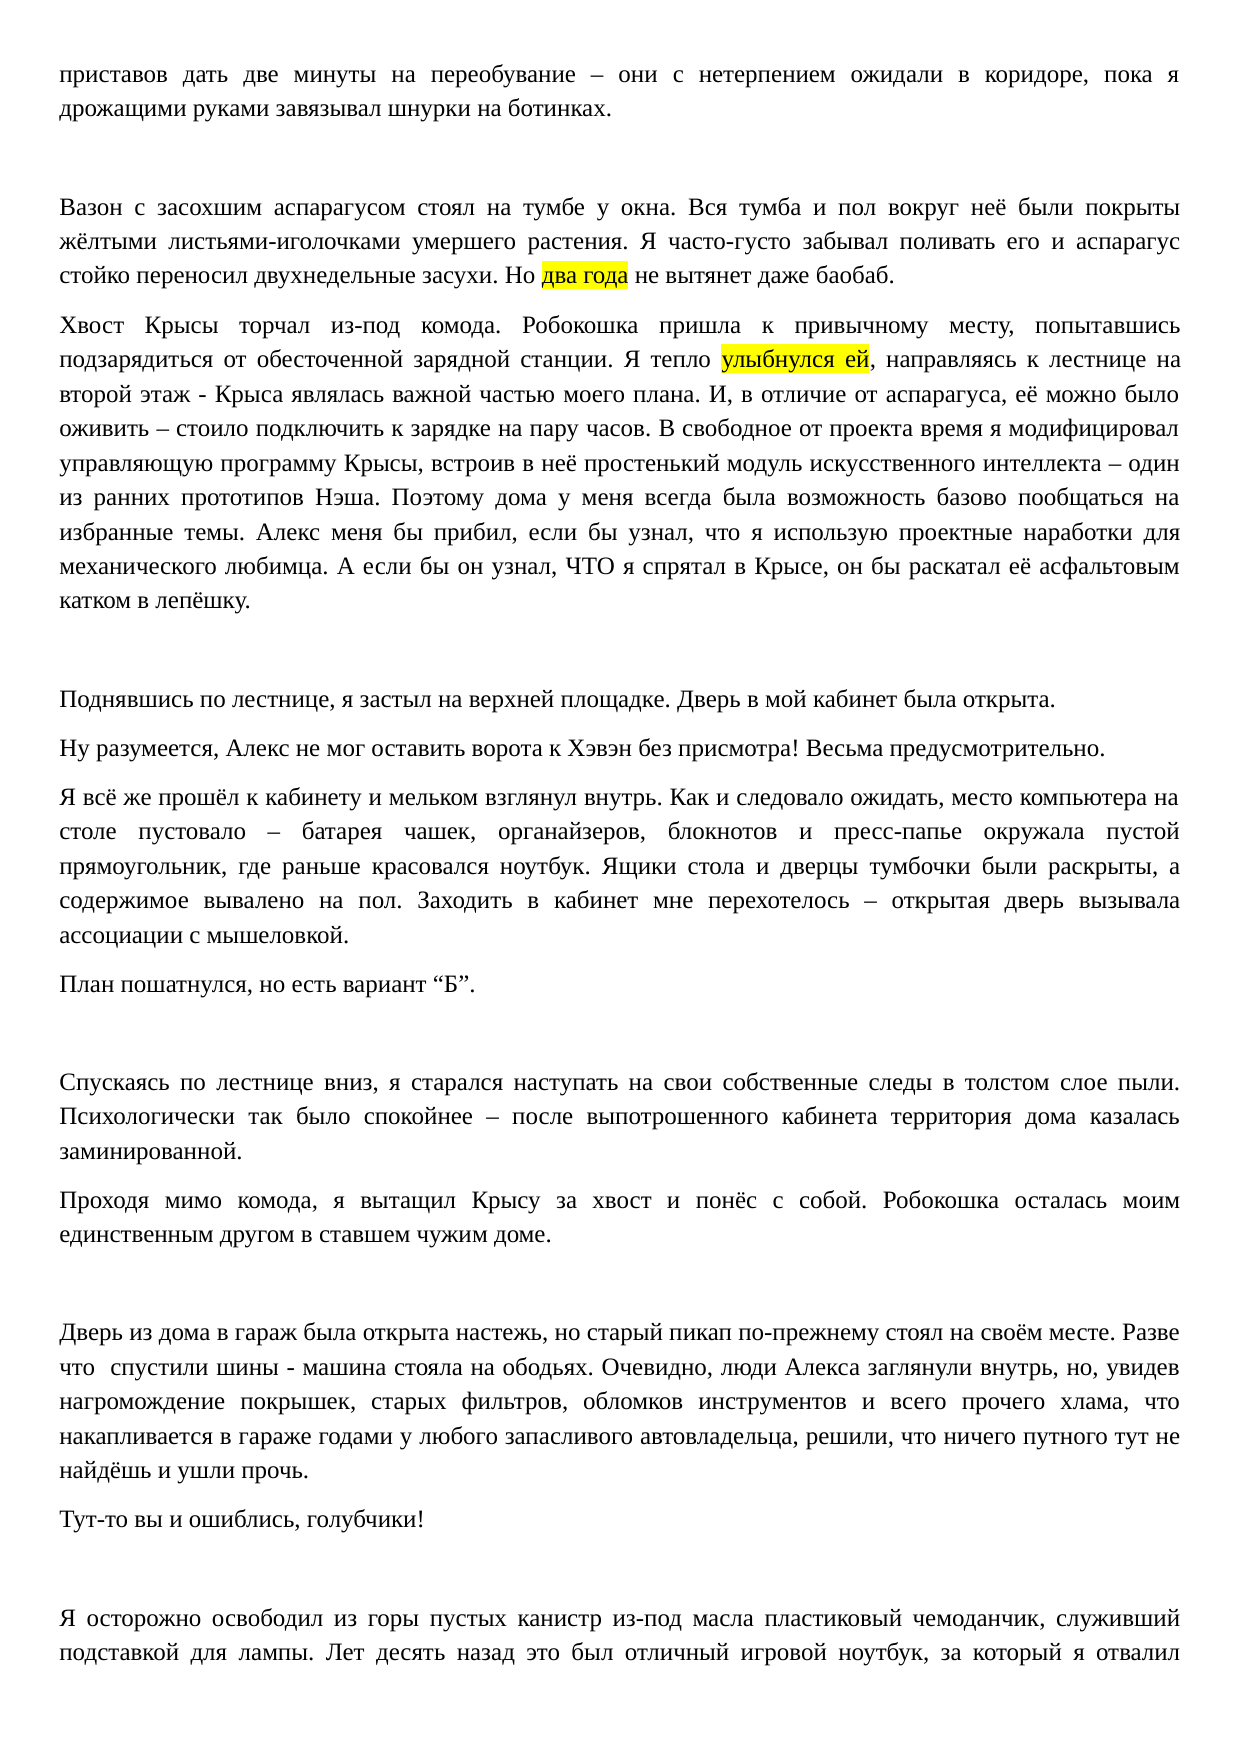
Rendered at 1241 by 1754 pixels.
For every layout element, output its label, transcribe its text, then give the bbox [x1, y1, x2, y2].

text Тут-то вы и ошиблись, голубчики! [59, 1504, 1181, 1533]
text Проходя мимо комода, я вытащил Крысу за хвост и понёс с собой. Робокошка осталась моим единственным другом в ставшем чужим доме. [59, 1185, 1181, 1248]
text Я осторожно освободил из горы пустых канистр из-под масла пластиковый чемоданчик, служивший подставкой для лампы. Лет десять назад это был отличный игровой ноутбук, за который я отвалил [59, 1603, 1181, 1666]
text Хвост Крысы торчал из-под комода. Робокошка пришла к привычному месту, попытавшись подзарядиться от обесточенной зарядной станции. Я тепло улыбнулся ей, направляясь к лестнице на второй этаж - Крыса являлась важной частью моего плана. И, в отличие от аспарагуса, её можно было оживить – стоило подключить к зарядке на пару часов. В свободное от проекта время я модифицировал управляющую программу Крысы, встроив в неё простенький модуль искусственного интеллекта – один из ранних прототипов Нэша. Поэтому дома у меня всегда была возможность базово пообщаться на избранные темы. Алекс меня бы прибил, если бы узнал, что я использую проектные наработки для механического любимца. А если бы он узнал, ЧТО я спрятал в Крысе, он бы раскатал её асфальтовым катком в лепёшку. [59, 310, 1181, 614]
text приставов дать две минуты на переобувание – они с нетерпением ожидали в коридоре, пока я дрожащими руками завязывал шнурки на ботинках. [59, 59, 1181, 122]
text Дверь из дома в гараж была открыта настежь, но старый пикап по-прежнему стоял на своём месте. Разве что спустили шины - машина стояла на ободьях. Очевидно, люди Алекса заглянули внутрь, но, увидев нагромождение покрышек, старых фильтров, обломков инструментов и всего прочего хлама, что накапливается в гараже годами у любого запасливого автовладельца, решили, что ничего путного тут не найдёшь и ушли прочь. [59, 1317, 1181, 1484]
text Спускаясь по лестнице вниз, я старался наступать на свои собственные следы в толстом слое пыли. Психологически так было спокойнее – после выпотрошенного кабинета территория дома казалась заминированной. [59, 1067, 1181, 1164]
text Я всё же прошёл к кабинету и мельком взглянул внутрь. Как и следовало ожидать, место компьютера на столе пустовало – батарея чашек, органайзеров, блокнотов и пресс-папье окружала пустой прямоугольник, где раньше красовался ноутбук. Ящики стола и дверцы тумбочки были раскрыты, а содержимое вывалено на пол. Заходить в кабинет мне перехотелось – открытая дверь вызывала ассоциации с мышеловкой. [59, 782, 1181, 948]
text Поднявшись по лестнице, я застыл на верхней площадке. Дверь в мой кабинет была открыта. [59, 684, 1181, 712]
text Ну разумеется, Алекс не мог оставить ворота к Хэвэн без присмотра! Весьма предусмотрительно. [59, 733, 1181, 761]
text Вазон с засохшим аспарагусом стоял на тумбе у окна. Вся тумба и пол вокруг неё были покрыты жёлтыми листьями-иголочками умершего растения. Я часто-густо забывал поливать его и аспарагус стойко переносил двухнедельные засухи. Но два года не вытянет даже баобаб. [59, 192, 1181, 289]
text План пошатнулся, но есть вариант “Б”. [59, 969, 1181, 997]
